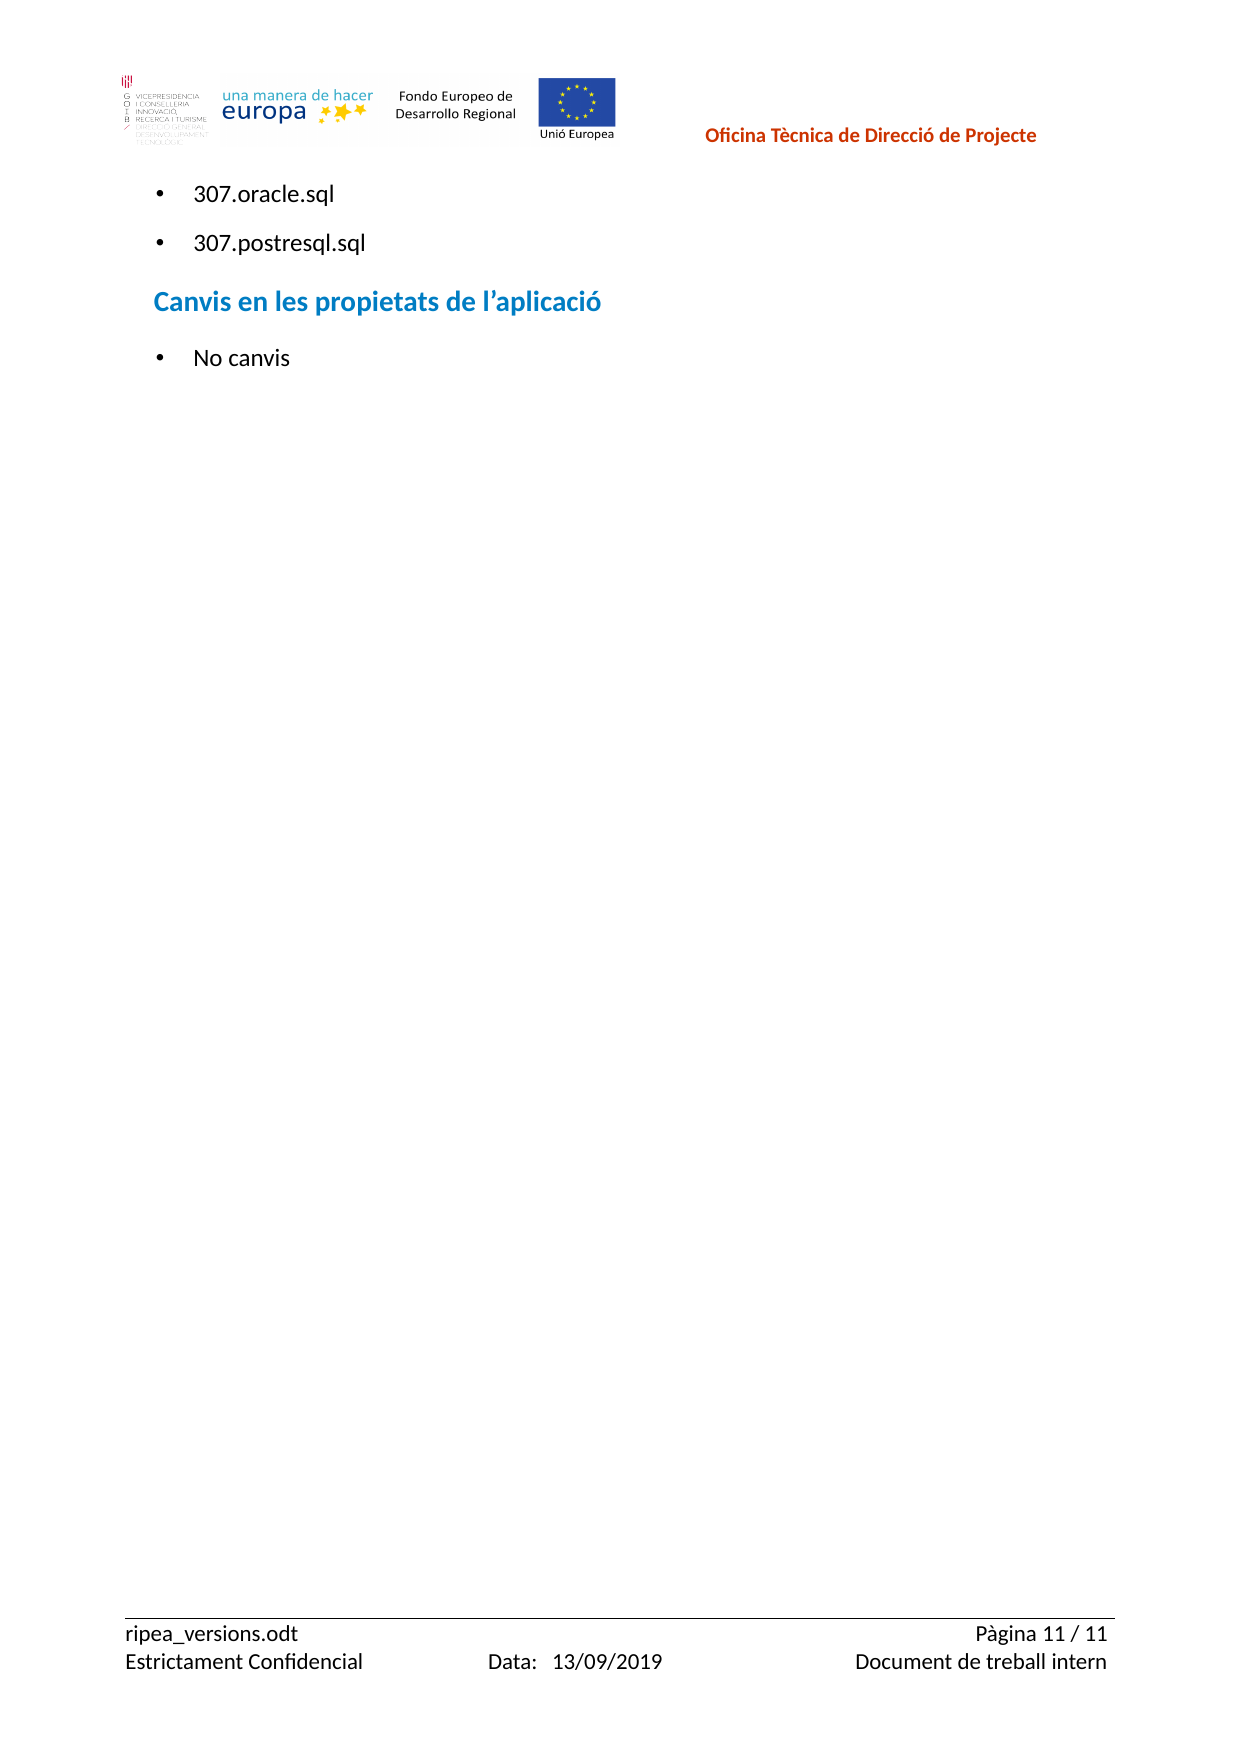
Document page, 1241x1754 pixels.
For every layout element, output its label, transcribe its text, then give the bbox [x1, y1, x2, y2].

list 307.oracle.sql [156, 178, 1122, 208]
picture [219, 73, 621, 147]
list No canvis [156, 342, 1122, 373]
subtitle Canvis en les propietats de l’aplicació [153, 283, 1122, 318]
list 307.postresql.sql [156, 227, 1122, 258]
picture [118, 73, 213, 147]
